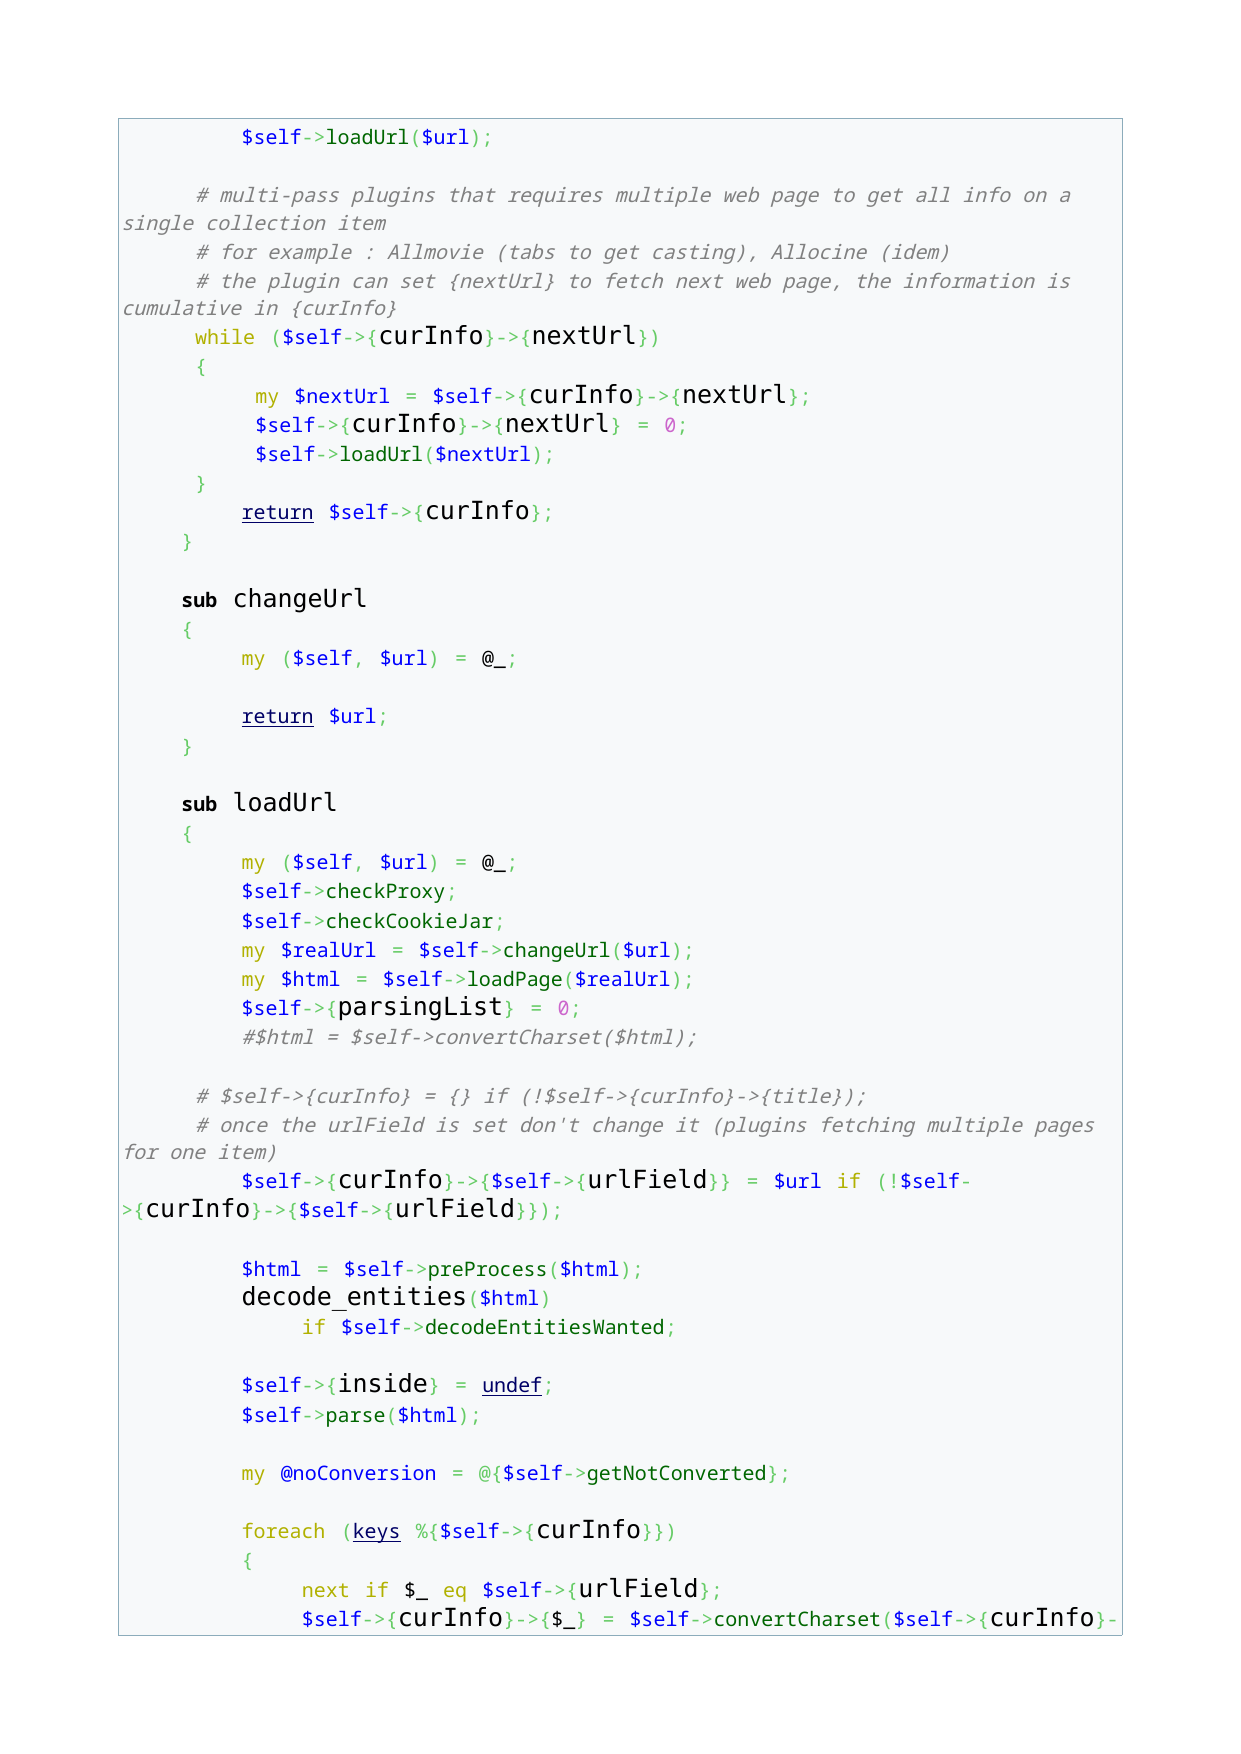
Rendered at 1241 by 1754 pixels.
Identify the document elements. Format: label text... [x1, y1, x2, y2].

table_header $self->loadUrl($url); # multi-pass plugins that requires multiple web page to get all info on a single collection item # for example : Allmovie (tabs to get casting), Allocine (idem) # the plugin can set {nextUrl} to fetch next web page, the information is cumulative in {curInfo} while ($self->{curInfo}->{nextUrl}) { my $nextUrl = $self->{curInfo}->{nextUrl}; $self->{curInfo}->{nextUrl} = 0; $self->loadUrl($nextUrl); } return $self->{curInfo}; } sub changeUrl { my ($self, $url) = @_; return $url; } sub loadUrl { my ($self, $url) = @_; $self->checkProxy; $self->checkCookieJar; my $realUrl = $self->changeUrl($url); my $html = $self->loadPage($realUrl); $self->{parsingList} = 0; #$html = $self->convertCharset($html); # $self->{curInfo} = {} if (!$self->{curInfo}->{title}); # once the urlField is set don't change it (plugins fetching multiple pages for one item) $self->{curInfo}->{$self->{urlField}} = $url if (!$self->{curInfo}->{$self->{urlField}}); $html = $self->preProcess($html); decode_entities($html) if $self->decodeEntitiesWanted; $self->{inside} = undef; $self->parse($html); my @noConversion = @{$self->getNotConverted}; foreach (keys %{$self->{curInfo}}) { next if $_ eq $self->{urlField}; $self->{curInfo}->{$_} = $self->convertCharset($self->{curInfo}- [119, 119, 1122, 1635]
